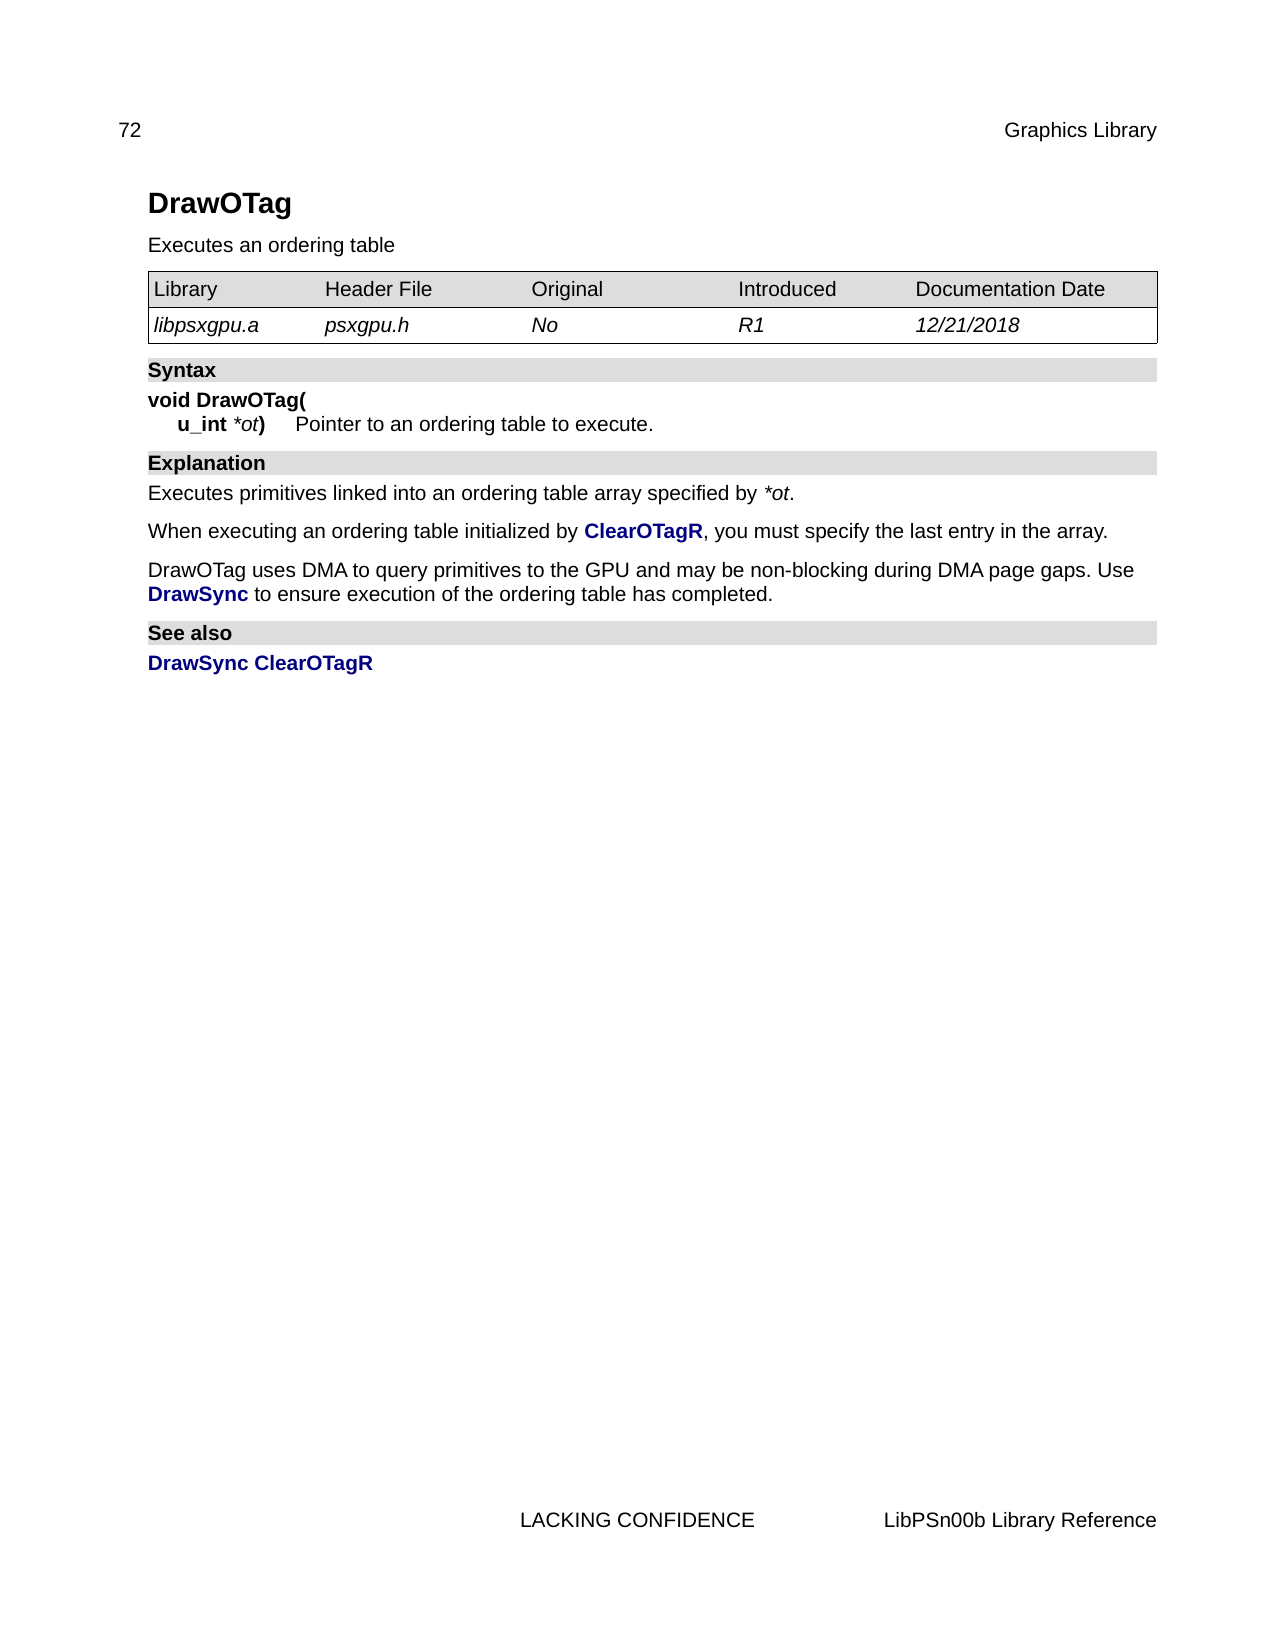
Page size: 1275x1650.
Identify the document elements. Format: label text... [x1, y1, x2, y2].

text When executing an ordering table initialized by ClearOTagR, you must specify the last entry in the array. [148, 519, 1157, 543]
subtitle Syntax [148, 358, 1157, 382]
text Executes an ordering table [148, 232, 1157, 256]
text Library Header File Original Introduced Documentation Date [149, 272, 1157, 307]
text void DrawOTag( [148, 388, 1157, 412]
text libpsxgpu.a psxgpu.h No R1 12/21/2018 [149, 308, 1157, 343]
subtitle DrawOTag [148, 186, 1157, 220]
text DrawSync ClearOTagR [148, 651, 1157, 675]
text DrawOTag uses DMA to query primitives to the GPU and may be non-blocking during DMA page gaps. Use DrawSync to ensure execution of the ordering table has completed. [148, 558, 1157, 606]
text u_int *ot) Pointer to an ordering table to execute. [148, 412, 1157, 436]
subtitle Explanation [148, 451, 1157, 475]
text Executes primitives linked into an ordering table array specified by *ot. [148, 481, 1157, 504]
subtitle See also [148, 621, 1157, 645]
